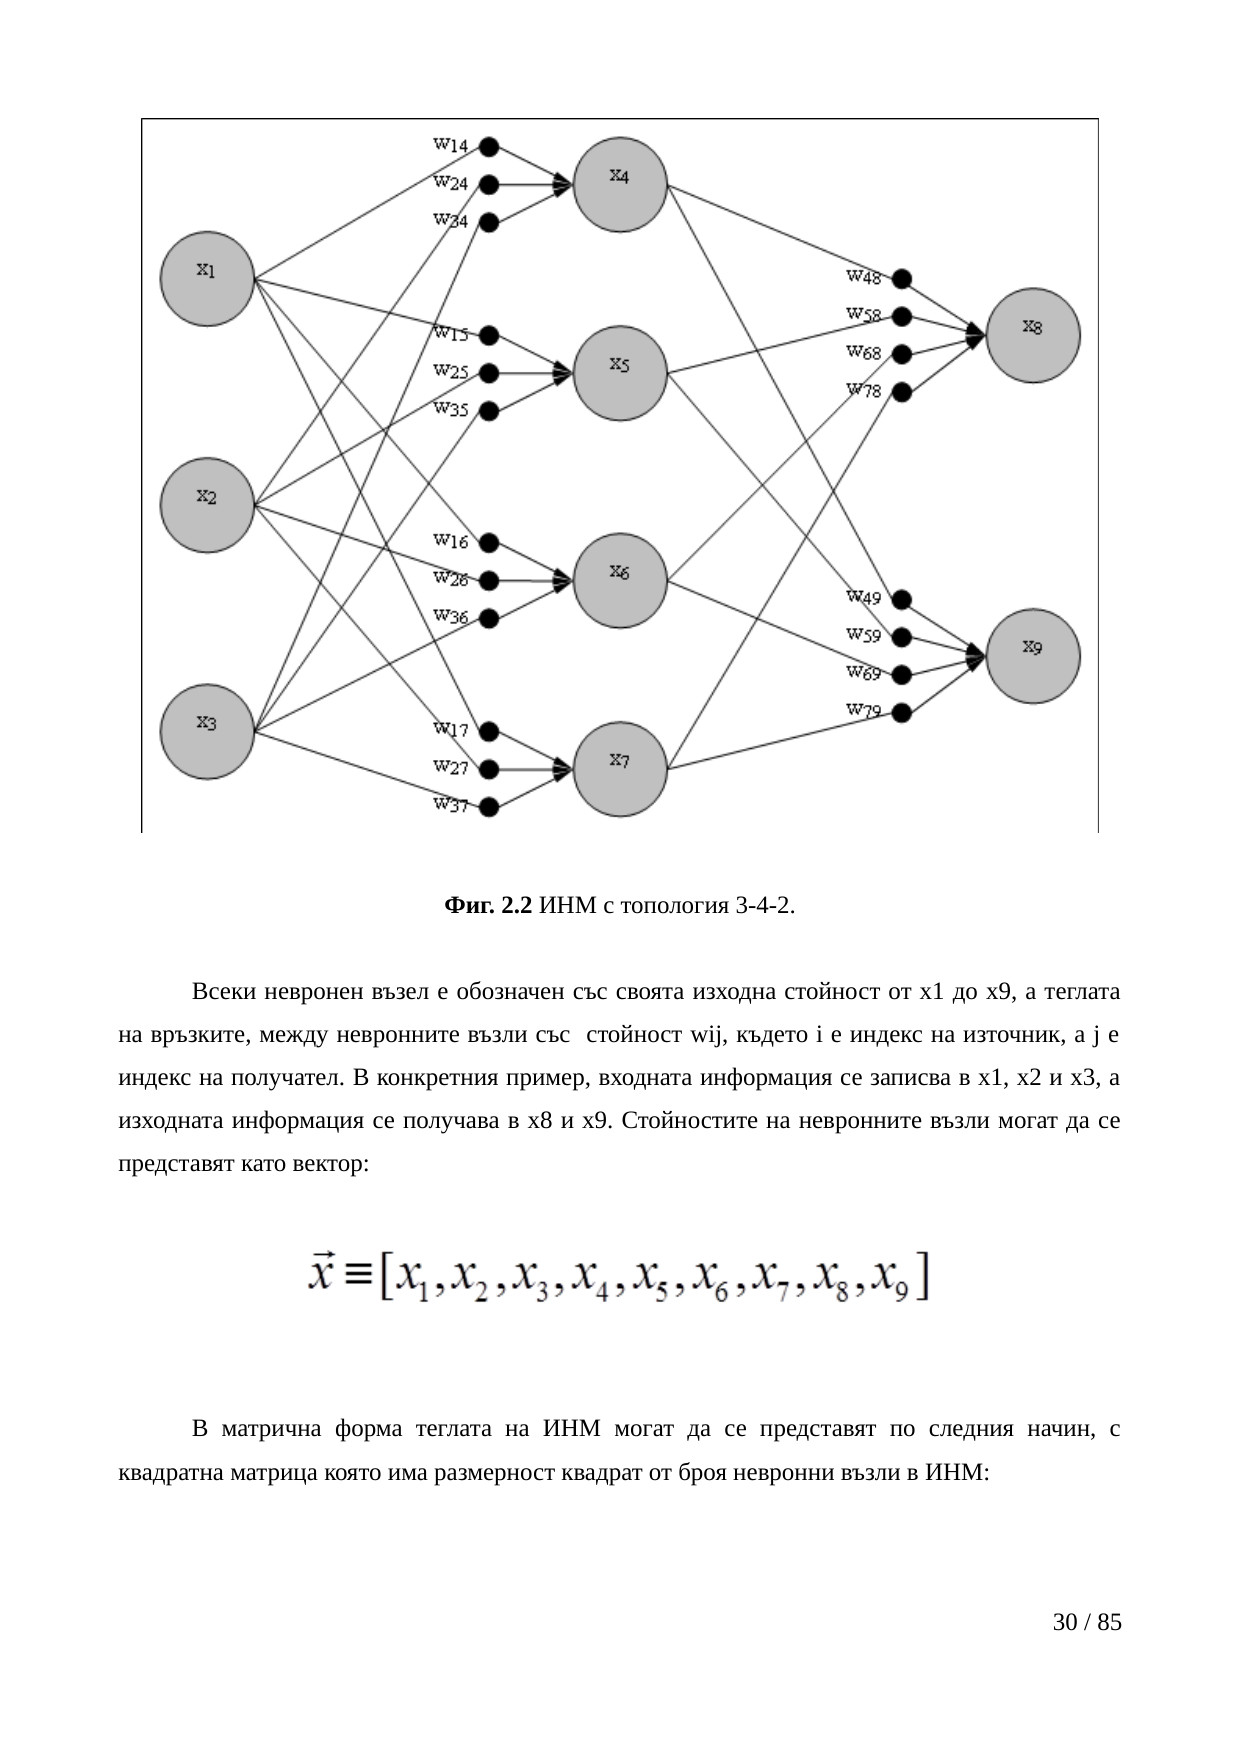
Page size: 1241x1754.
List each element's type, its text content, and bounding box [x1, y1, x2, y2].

text В матрична форма теглата на ИНМ могат да се представят по следния начин, с квадратна матрица която има размерност квадрат от броя невронни възли в ИНМ: [118, 1413, 1122, 1485]
text Фиг. 2.2 ИНМ с топология 3-4-2. [118, 890, 1122, 918]
text Всеки невронен възел е обозначен със своята изходна стойност от x1 до x9, а теглата на връзките, между невронните възли със стойност wij, където i е индекс на източник, а j е индекс на получател. В конкретния пример, входната информация се записва в x1, x2 и x3, а изходната информация се получава в x8 и x9. Стойностите на невронните възли могат да се представят като вектор: [118, 976, 1122, 1177]
